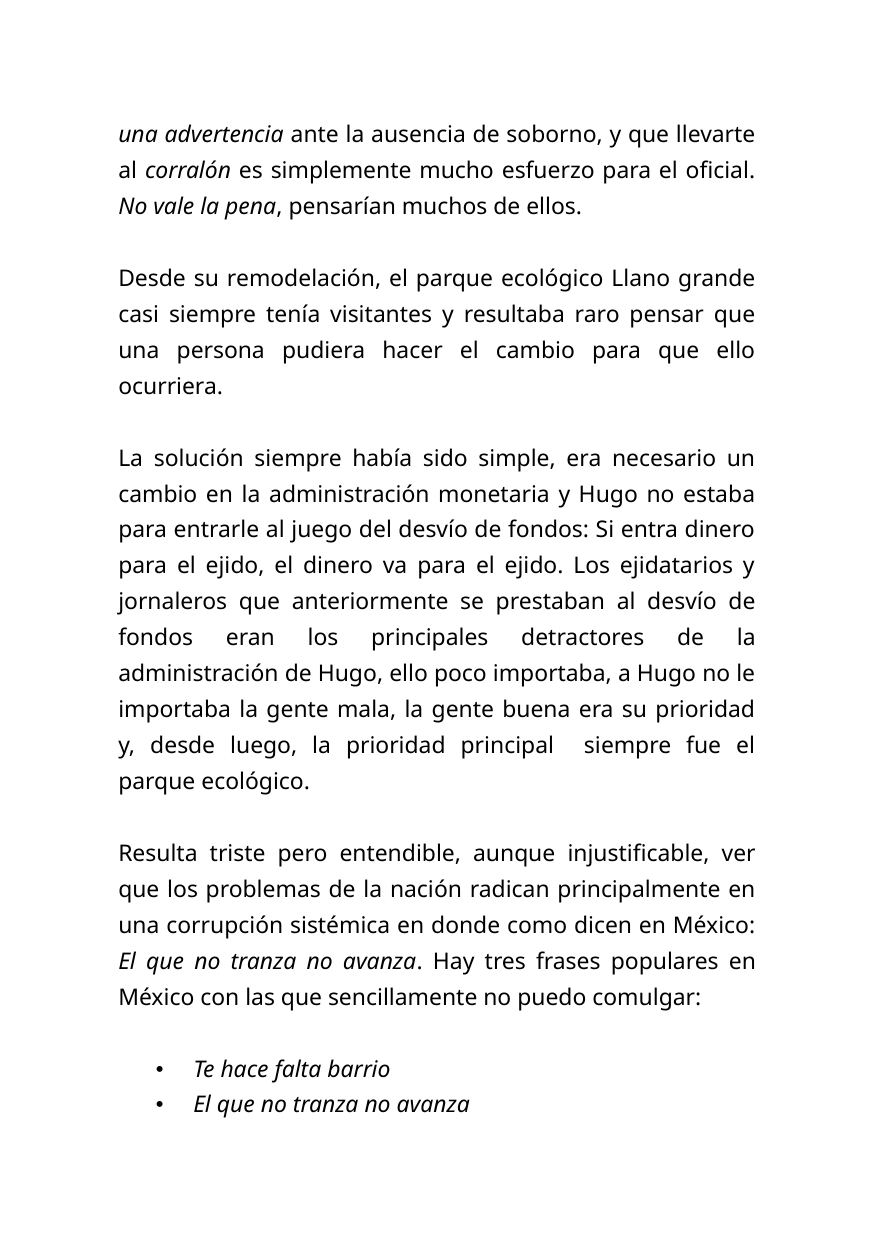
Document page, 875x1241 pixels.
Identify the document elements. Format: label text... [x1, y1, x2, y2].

text Desde su remodelación, el parque ecológico Llano grande casi siempre tenía visitantes y resultaba raro pensar que una persona pudiera hacer el cambio para que ello ocurriera. [118, 262, 756, 401]
list Te hace falta barrio [156, 1052, 756, 1084]
text La solución siempre había sido simple, era necesario un cambio en la administración monetaria y Hugo no estaba para entrarle al juego del desvío de fondos: Si entra dinero para el ejido, el dinero va para el ejido. Los ejidatarios y jornaleros que anteriormente se prestaban al desvío de fondos eran los principales detractores de la administración de Hugo, ello poco importaba, a Hugo no le importaba la gente mala, la gente buena era su prioridad y, desde luego, la prioridad principal siempre fue el parque ecológico. [118, 442, 756, 796]
text una advertencia ante la ausencia de soborno, y que llevarte al corralón es simplemente mucho esfuerzo para el oficial. No vale la pena, pensarían muchos de ellos. [118, 118, 756, 221]
text Resulta triste pero entendible, aunque injustificable, ver que los problemas de la nación radican principalmente en una corrupción sistémica en donde como dicen en México: El que no tranza no avanza. Hay tres frases populares en México con las que sencillamente no puedo comulgar: [118, 837, 756, 1012]
list El que no tranza no avanza [156, 1088, 756, 1120]
